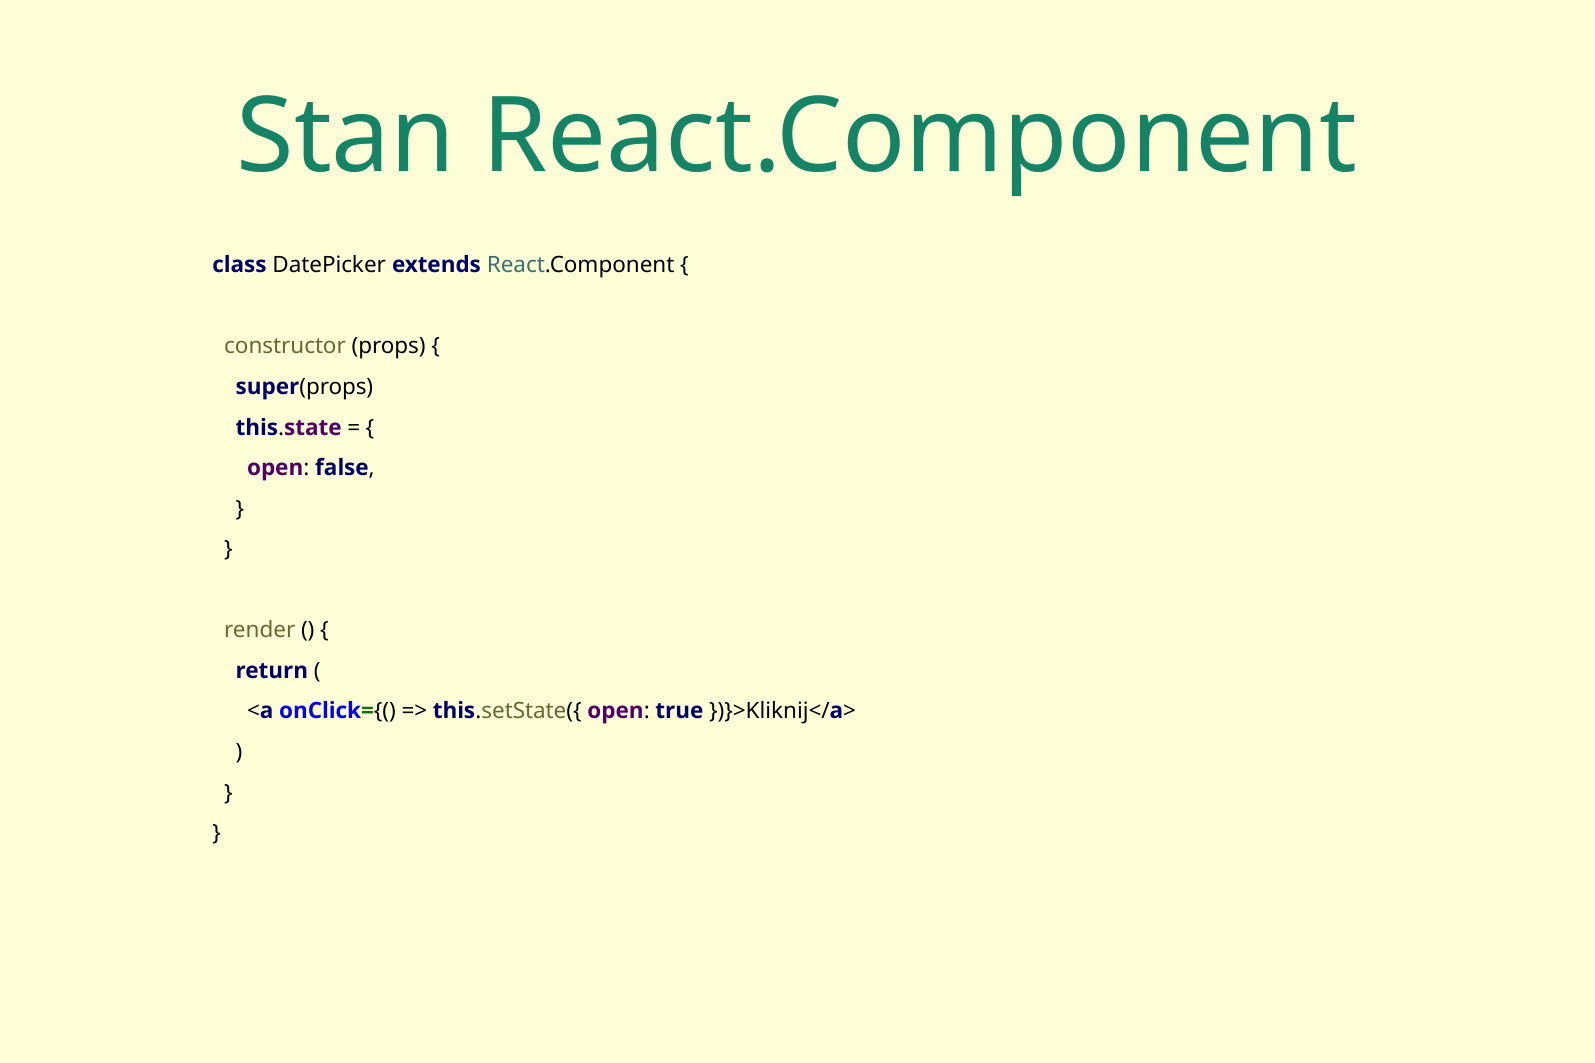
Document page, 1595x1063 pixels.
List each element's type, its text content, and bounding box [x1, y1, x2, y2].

list class DatePicker extends React.Component { constructor (props) { super(props) this.state = { open: false, } } render () { return ( <a onClick={() => this.setState({ open: true })}>Kliknij</a> ) } } [212, 248, 1516, 866]
title Stan React.Component [79, 42, 1515, 220]
